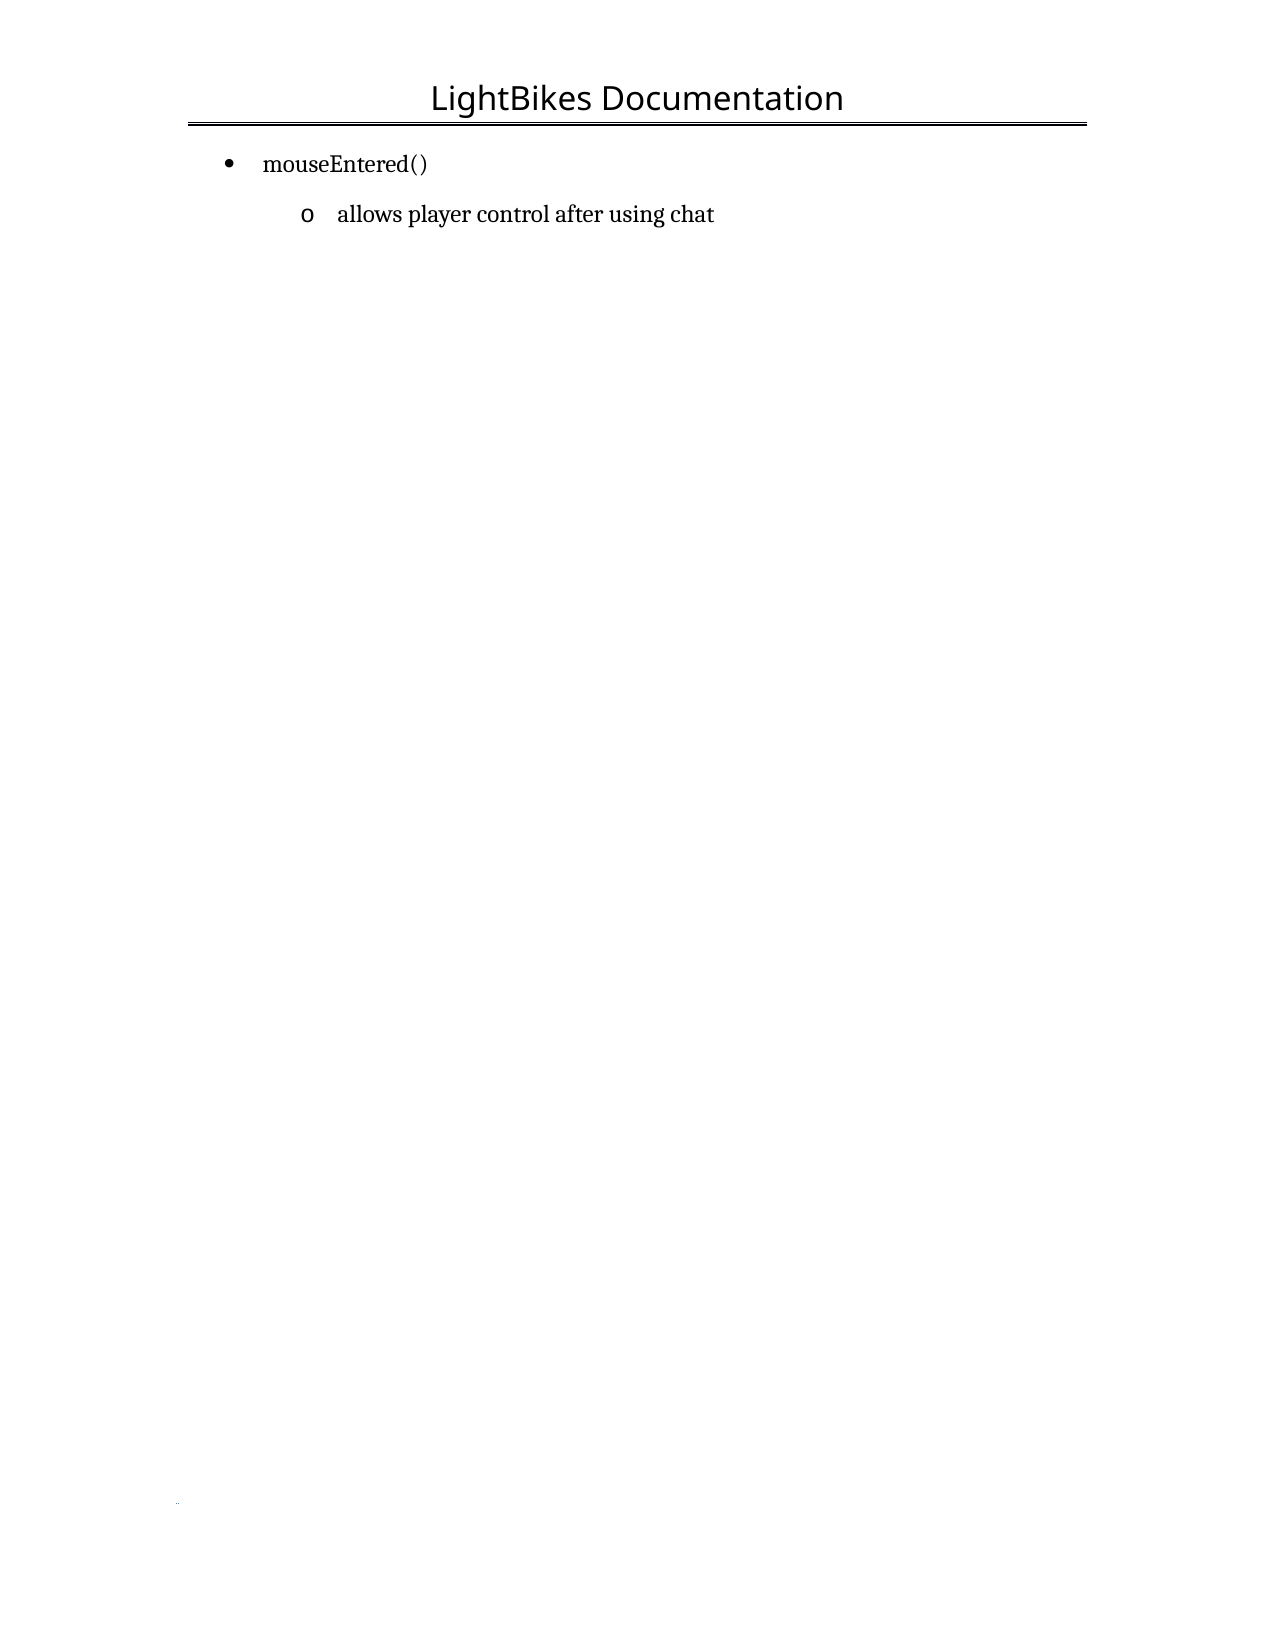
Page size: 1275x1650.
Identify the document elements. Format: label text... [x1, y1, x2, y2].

list allows player control after using chat [300, 199, 1087, 229]
list mouseEntered() [225, 150, 1087, 179]
